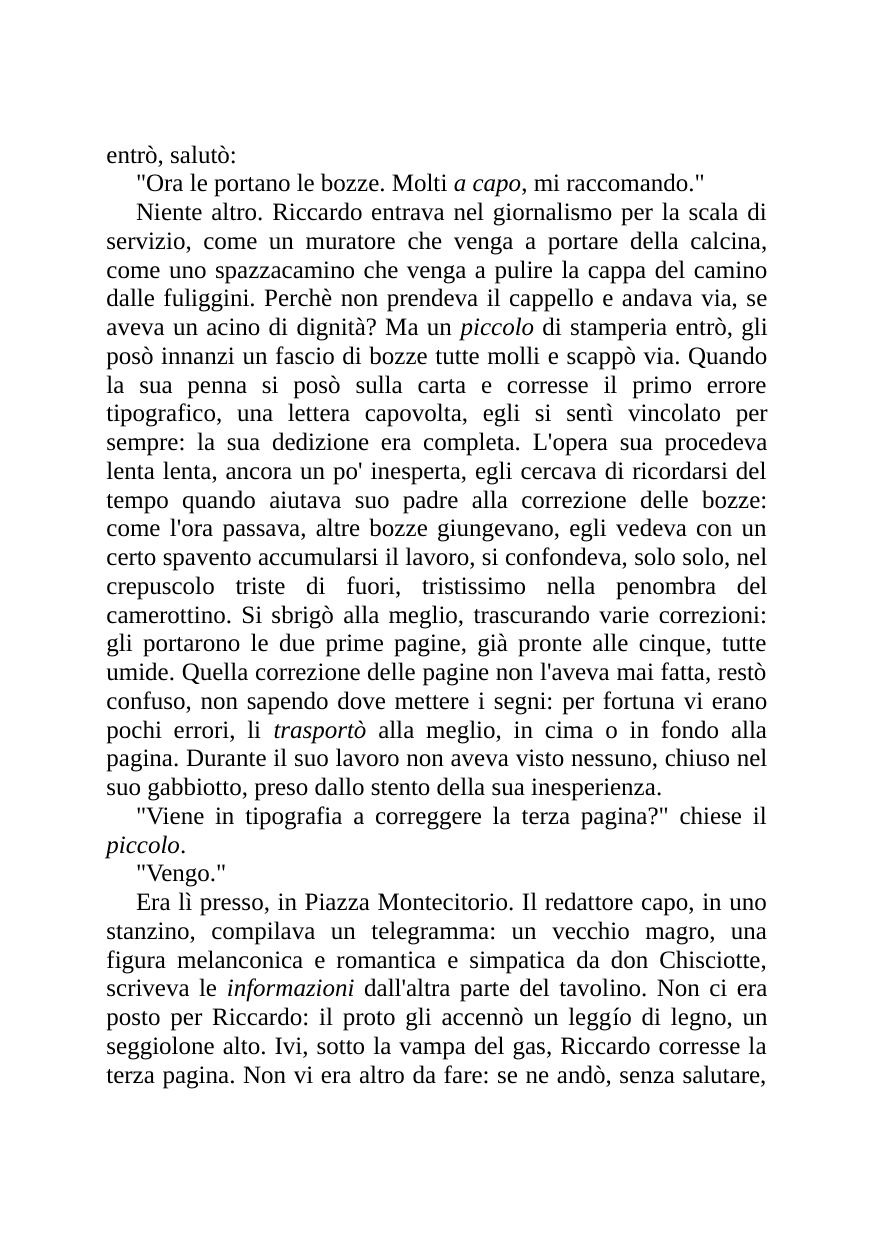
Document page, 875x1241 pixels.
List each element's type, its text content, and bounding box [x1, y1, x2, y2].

text entrò, salutò: [106, 140, 768, 168]
text Niente altro. Riccardo entrava nel giornalismo per la scala di servizio, come un muratore che venga a portare della calcina, come uno spazzacamino che venga a pulire la cappa del camino dalle fuliggini. Perchè non prendeva il cappello e andava via, se aveva un acino di dignità? Ma un piccolo di stamperia entrò, gli posò innanzi un fascio di bozze tutte molli e scappò via. Quando la sua penna si posò sulla carta e corresse il primo errore tipografico, una lettera capovolta, egli si sentì vincolato per sempre: la sua dedizione era completa. L'opera sua procedeva lenta lenta, ancora un po' inesperta, egli cercava di ricordarsi del tempo quando aiutava suo padre alla correzione delle bozze: come l'ora passava, altre bozze giungevano, egli vedeva con un certo spavento accumularsi il lavoro, si confondeva, solo solo, nel crepuscolo triste di fuori, tristissimo nella penombra del camerottino. Si sbrigò alla meglio, trascurando varie correzioni: gli portarono le due prime pagine, già pronte alle cinque, tutte umide. Quella correzione delle pagine non l'aveva mai fatta, restò confuso, non sapendo dove mettere i segni: per fortuna vi erano pochi errori, li trasportò alla meglio, in cima o in fondo alla pagina. Durante il suo lavoro non aveva visto nessuno, chiuso nel suo gabbiotto, preso dallo stento della sua inesperienza. [106, 197, 768, 801]
text "Viene in tipografia a correggere la terza pagina?" chiese il piccolo. [106, 801, 768, 858]
text "Ora le portano le bozze. Molti a capo, mi raccomando." [106, 168, 768, 197]
text Era lì presso, in Piazza Montecitorio. Il redattore capo, in uno stanzino, compilava un telegramma: un vecchio magro, una figura melanconica e romantica e simpatica da don Chisciotte, scriveva le informazioni dall'altra parte del tavolino. Non ci era posto per Riccardo: il proto gli accennò un leggío di legno, un seggiolone alto. Ivi, sotto la vampa del gas, Riccardo corresse la terza pagina. Non vi era altro da fare: se ne andò, senza salutare, [106, 887, 768, 1088]
text "Vengo." [106, 858, 768, 887]
